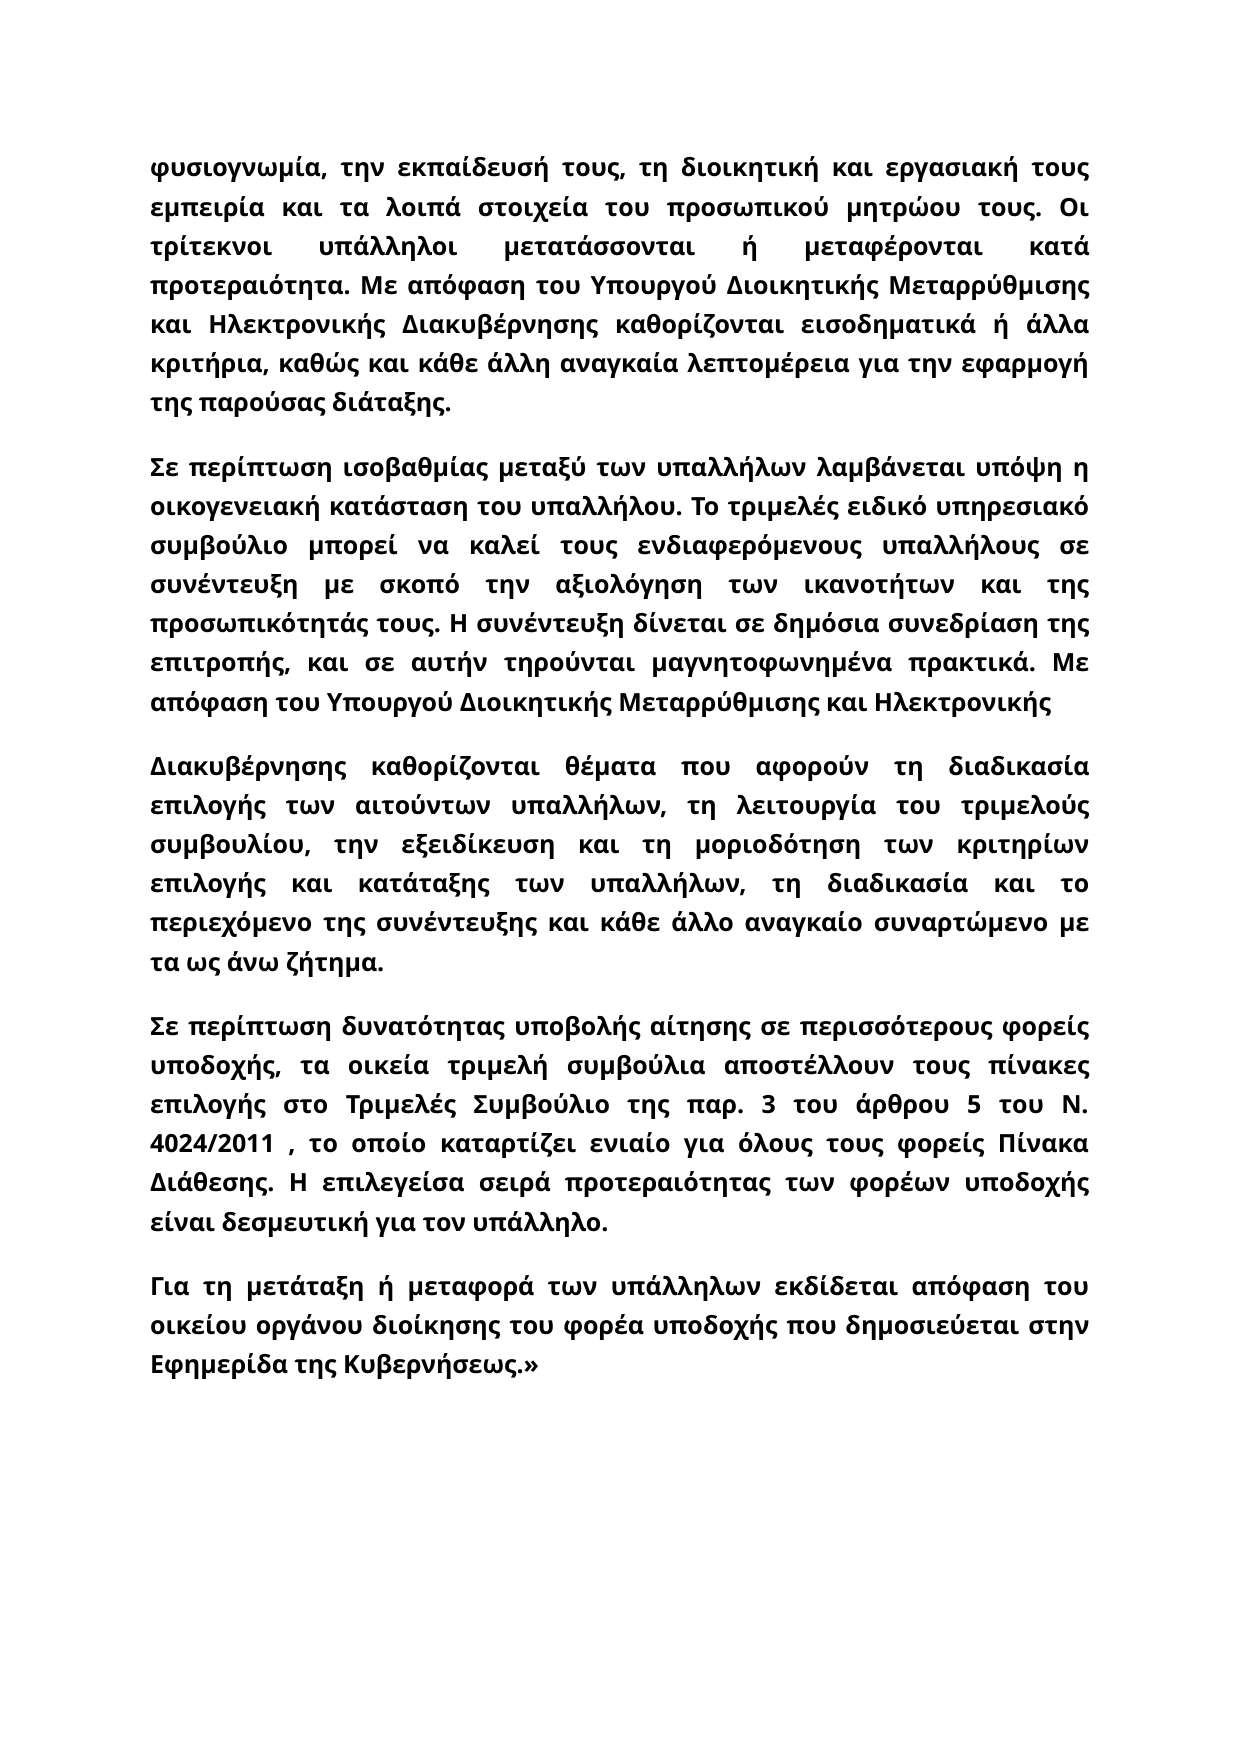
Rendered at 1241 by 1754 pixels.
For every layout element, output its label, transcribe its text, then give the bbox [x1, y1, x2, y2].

text Διακυβέρνησης καθορίζονται θέματα που αφορούν τη διαδικασία επιλογής των αιτούντων υπαλλήλων, τη λειτουργία του τριμελούς συμβουλίου, την εξειδίκευση και τη μοριοδότηση των κριτηρίων επιλογής και κατάταξης των υπαλλήλων, τη διαδικασία και το περιεχόμενο της συνέντευξης και κάθε άλλο αναγκαίο συναρτώμενο με τα ως άνω ζήτημα. [150, 748, 1090, 978]
text Σε περίπτωση ισοβαθμίας μεταξύ των υπαλλήλων λαμβάνεται υπόψη η οικογενειακή κατάσταση του υπαλλήλου. Το τριμελές ειδικό υπηρεσιακό συμβούλιο μπορεί να καλεί τους ενδιαφερόμενους υπαλλήλους σε συνέντευξη με σκοπό την αξιολόγηση των ικανοτήτων και της προσωπικότητάς τους. Η συνέντευξη δίνεται σε δημόσια συνεδρίαση της επιτροπής, και σε αυτήν τηρούνται μαγνητοφωνημένα πρακτικά. Με απόφαση του Υπουργού Διοικητικής Μεταρρύθμισης και Ηλεκτρονικής [150, 449, 1090, 718]
text Σε περίπτωση δυνατότητας υποβολής αίτησης σε περισσότερους φορείς υποδοχής, τα οικεία τριμελή συμβούλια αποστέλλουν τους πίνακες επιλογής στο Τριμελές Συμβούλιο της παρ. 3 του άρθρου 5 του Ν. 4024/2011 , το οποίο καταρτίζει ενιαίο για όλους τους φορείς Πίνακα Διάθεσης. Η επιλεγείσα σειρά προτεραιότητας των φορέων υποδοχής είναι δεσμευτική για τον υπάλληλο. [150, 1008, 1090, 1238]
text Για τη μετάταξη ή μεταφορά των υπάλληλων εκδίδεται απόφαση του οικείου οργάνου διοίκησης του φορέα υποδοχής που δημοσιεύεται στην Εφημερίδα της Κυβερνήσεως.» [150, 1268, 1090, 1381]
text φυσιογνωμία, την εκπαίδευσή τους, τη διοικητική και εργασιακή τους εμπειρία και τα λοιπά στοιχεία του προσωπικού μητρώου τους. Οι τρίτεκνοι υπάλληλοι μετατάσσονται ή μεταφέρονται κατά προτεραιότητα. Με απόφαση του Υπουργού Διοικητικής Μεταρρύθμισης και Ηλεκτρονικής Διακυβέρνησης καθορίζονται εισοδηματικά ή άλλα κριτήρια, καθώς και κάθε άλλη αναγκαία λεπτομέρεια για την εφαρμογή της παρούσας διάταξης. [150, 150, 1090, 419]
